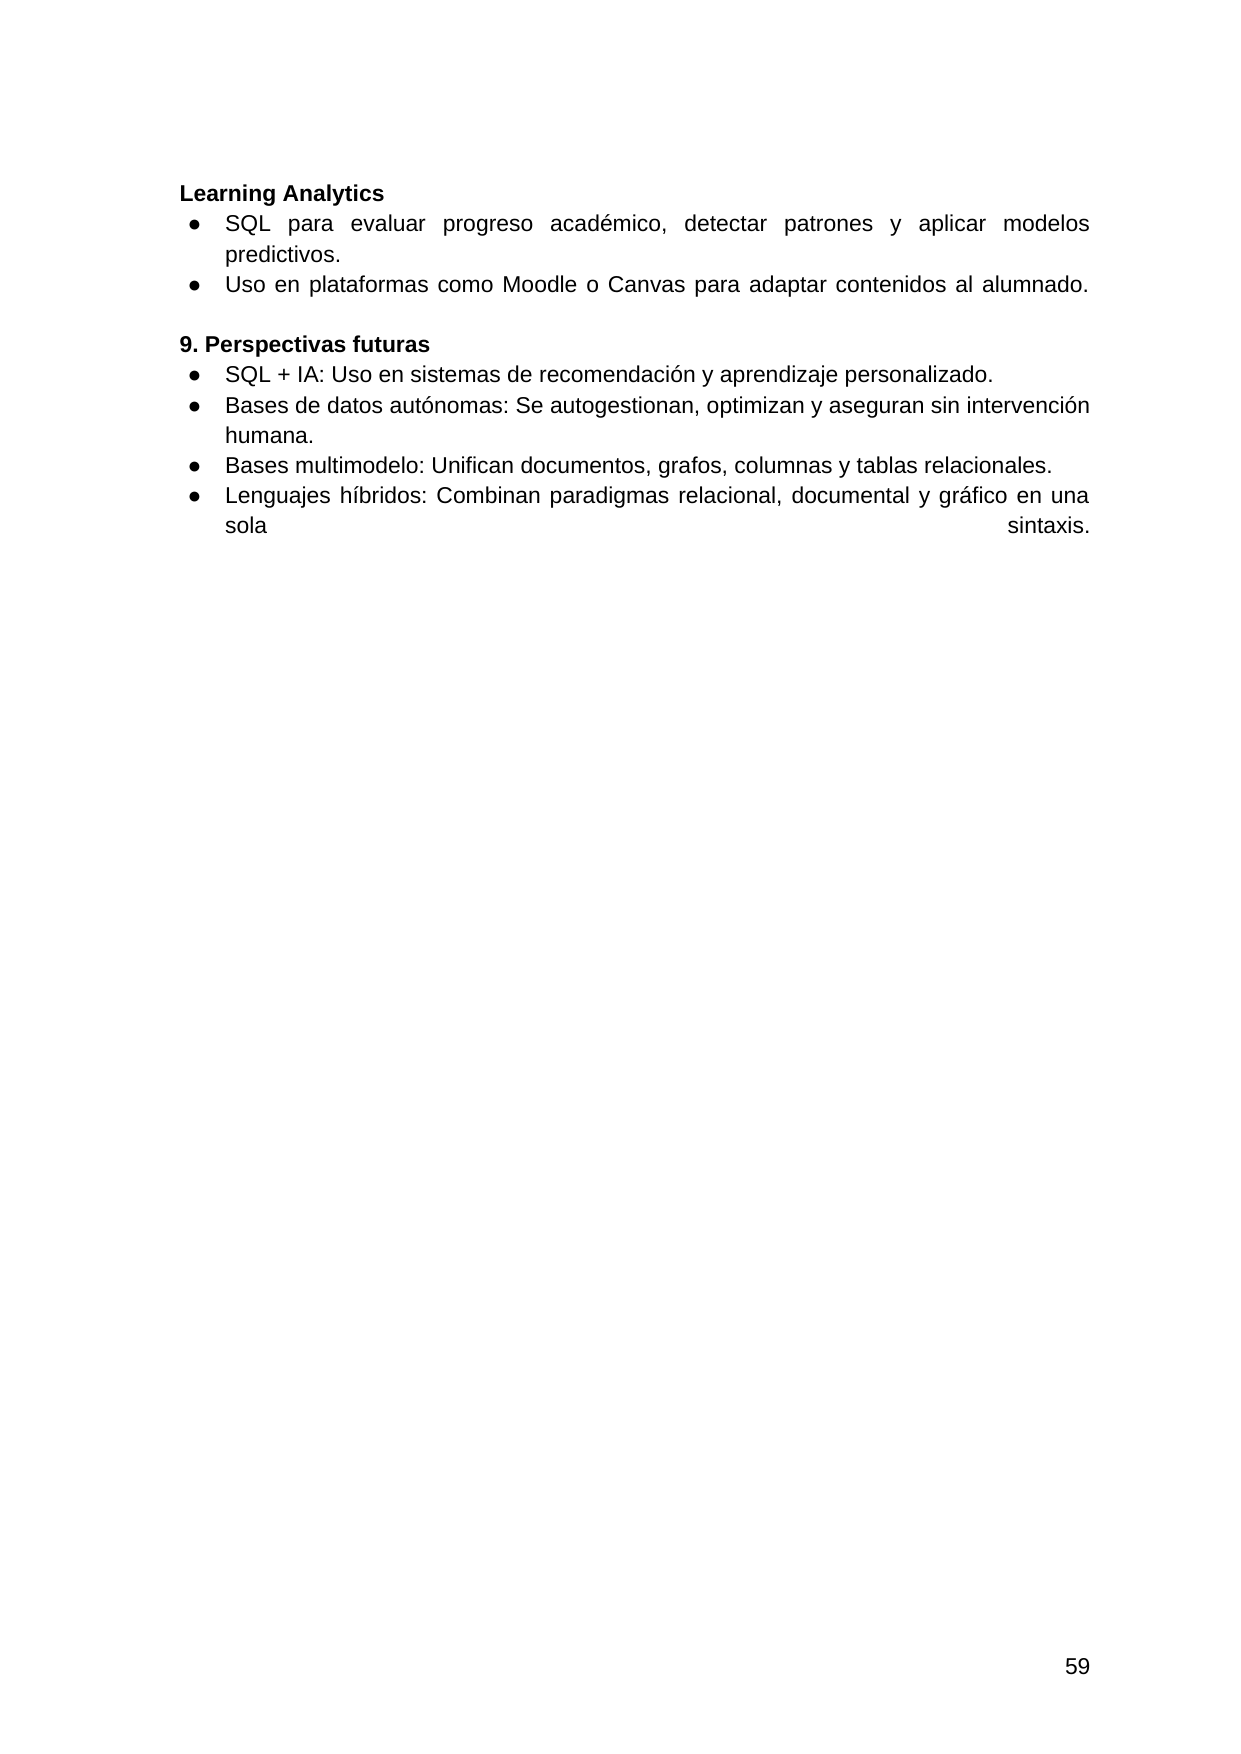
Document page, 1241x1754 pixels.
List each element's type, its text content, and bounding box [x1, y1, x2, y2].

list Bases de datos autónomas: Se autogestionan, optimizan y aseguran sin intervención humana. [187, 392, 1090, 448]
list Bases multimodelo: Unifican documentos, grafos, columnas y tablas relacionales. [187, 452, 1090, 478]
list SQL para evaluar progreso académico, detectar patrones y aplicar modelos predictivos. [187, 210, 1090, 267]
text Learning Analytics [179, 180, 1090, 207]
text 9. Perspectivas futuras [179, 331, 1090, 358]
list [187, 150, 1090, 176]
list Uso en plataformas como Moodle o Canvas para adaptar contenidos al alumnado. [187, 271, 1090, 327]
list SQL + IA: Uso en sistemas de recomendación y aprendizaje personalizado. [187, 361, 1090, 388]
list Lenguajes híbridos: Combinan paradigmas relacional, documental y gráfico en una sola sintaxis. [187, 482, 1090, 569]
